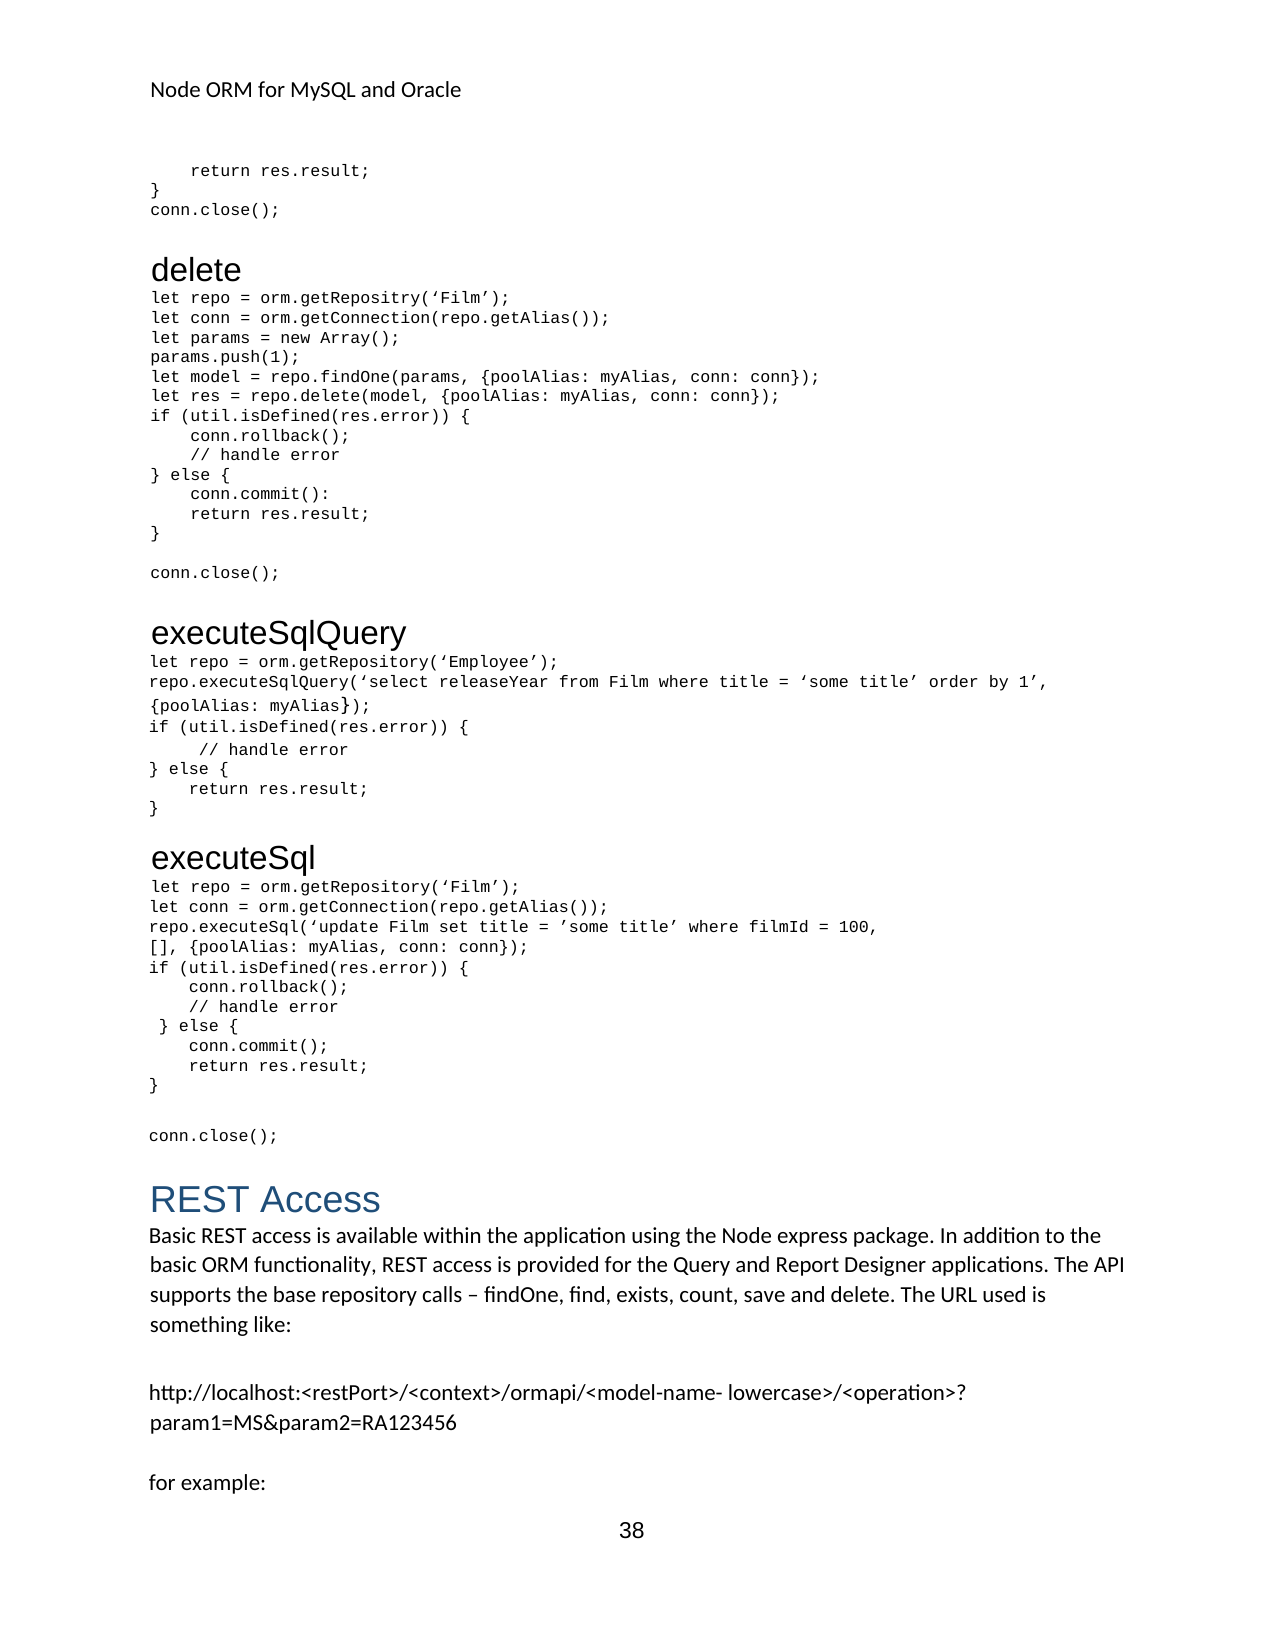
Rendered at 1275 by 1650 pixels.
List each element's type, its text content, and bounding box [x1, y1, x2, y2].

text conn.close(); [150, 202, 1143, 220]
text if (util.isDefined(res.error)) { [148, 959, 470, 978]
text repo.executeSql(‘update Film set title = ’some title’ where filmId = 100, [148, 919, 1130, 937]
text let model = repo.findOne(params, {poolAlias: myAlias, conn: conn}); [150, 368, 1143, 387]
text let conn = orm.getConnection(repo.getAlias()); [150, 309, 1143, 328]
text [], {poolAlias: myAlias, conn: conn}); [148, 939, 1130, 958]
text } else { [150, 466, 1143, 485]
text if (util.isDefined(res.error)) { [150, 407, 1143, 426]
text conn.close(); [150, 564, 1143, 583]
text conn.commit(): [150, 486, 1143, 505]
text let repo = orm.getRepository(‘Employee’); [148, 653, 1090, 672]
text // handle error [148, 741, 1143, 760]
text } [148, 800, 970, 819]
text // handle error [148, 998, 970, 1017]
text let repo = orm.getRepository(‘Film’); [150, 878, 1143, 897]
text return res.result; [150, 505, 1143, 524]
text // handle error [150, 447, 1143, 466]
text conn.commit(); [148, 1038, 370, 1056]
text return res.result; [148, 1057, 370, 1076]
text } [150, 182, 1143, 201]
text conn.rollback(); [150, 427, 1143, 446]
text return res.result; [150, 162, 1143, 181]
text } [148, 1077, 290, 1096]
subtitle REST Access [149, 1178, 1143, 1221]
text conn.close(); [148, 1127, 290, 1146]
text for example: [148, 1468, 1132, 1496]
text Basic REST access is available within the application using the Node express package. In addition to the basic ORM functionality, REST access is provided for the Query and Report Designer applications. The API supports the base repository calls – findOne, find, exists, count, save and delete. The URL used is something like: [148, 1221, 1132, 1338]
text let params = new Array(); [150, 329, 1143, 348]
text repo.executeSqlQuery(‘select releaseYear from Film where title = ‘some title’ order by 1’, {poolAlias: myAlias}); [148, 674, 1090, 717]
text } else { [148, 761, 405, 779]
text return res.result; [148, 780, 405, 799]
text http://localhost:<restPort>/<context>/ormapi/<model-name- lowercase>/<operation>?param1=MS&param2=RA123456 [148, 1378, 1132, 1436]
text conn.rollback(); [148, 979, 470, 998]
text let conn = orm.getConnection(repo.getAlias()); [148, 898, 1130, 917]
subtitle executeSql [151, 838, 1143, 877]
text params.push(1); [150, 349, 1143, 368]
text } else { [148, 1018, 370, 1037]
subtitle delete [151, 250, 1143, 288]
subtitle executeSqlQuery [151, 613, 1143, 652]
text if (util.isDefined(res.error)) { [148, 718, 970, 737]
text let repo = orm.getRepositry(‘Film’); [150, 290, 1143, 309]
text let res = repo.delete(model, {poolAlias: myAlias, conn: conn}); [150, 388, 1143, 407]
text } [150, 525, 1143, 544]
